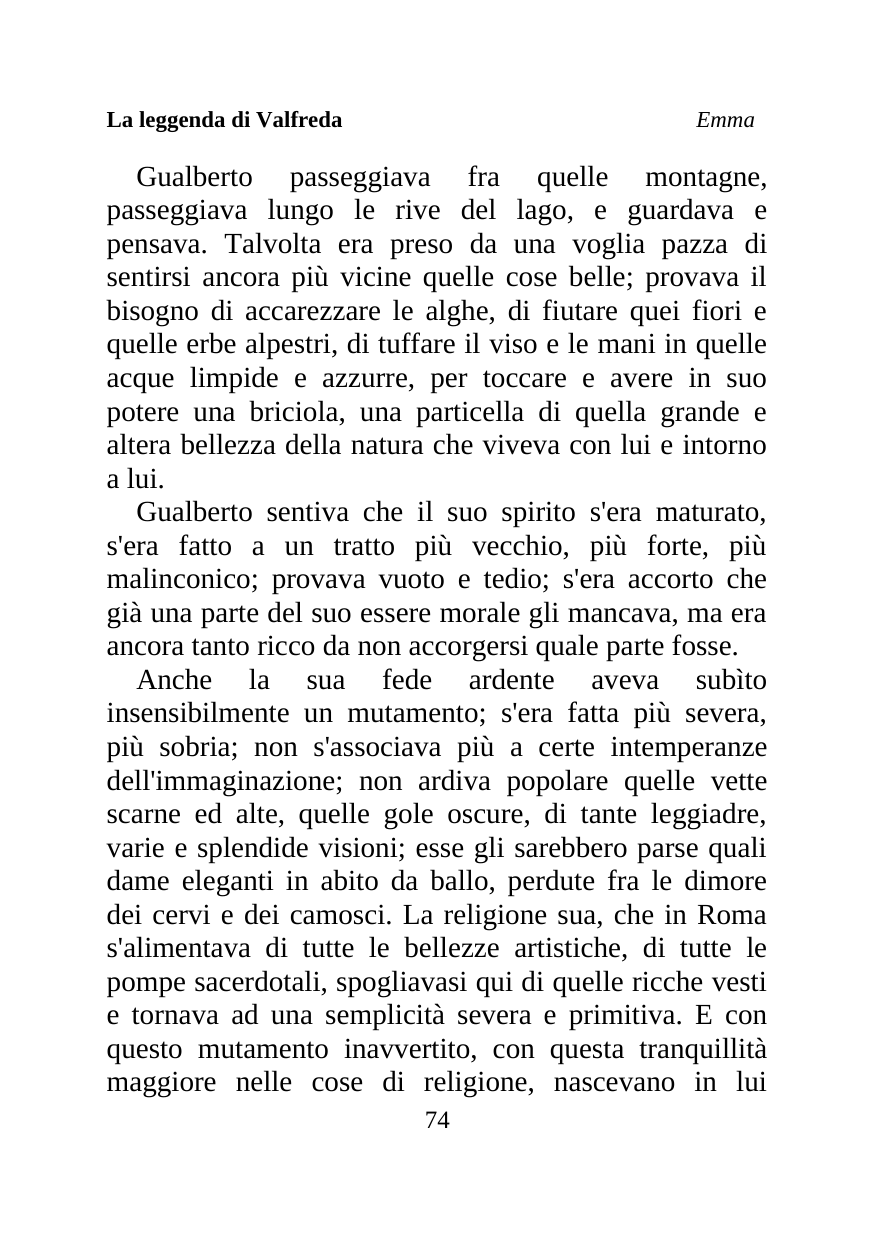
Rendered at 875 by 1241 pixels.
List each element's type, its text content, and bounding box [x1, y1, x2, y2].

text Gualberto sentiva che il suo spirito s'era maturato, s'era fatto a un tratto più vecchio, più forte, più malinconico; provava vuoto e tedio; s'era accorto che già una parte del suo essere morale gli mancava, ma era ancora tanto ricco da non accorgersi quale parte fosse. [106, 494, 768, 662]
text Gualberto passeggiava fra quelle montagne, passeggiava lungo le rive del lago, e guardava e pensava. Talvolta era preso da una voglia pazza di sentirsi ancora più vicine quelle cose belle; provava il bisogno di accarezzare le alghe, di fiutare quei fiori e quelle erbe alpestri, di tuffare il viso e le mani in quelle acque limpide e azzurre, per toccare e avere in suo potere una briciola, una particella di quella grande e altera bellezza della natura che viveva con lui e intorno a lui. [106, 159, 768, 494]
text Anche la sua fede ardente aveva subìto insensibilmente un mutamento; s'era fatta più severa, più sobria; non s'associava più a certe intemperanze dell'immaginazione; non ardiva popolare quelle vette scarne ed alte, quelle gole oscure, di tante leggiadre, varie e splendide visioni; esse gli sarebbero parse quali dame eleganti in abito da ballo, perdute fra le dimore dei cervi e dei camosci. La religione sua, che in Roma s'alimentava di tutte le bellezze artistiche, di tutte le pompe sacerdotali, spogliavasi qui di quelle ricche vesti e tornava ad una semplicità severa e primitiva. E con questo mutamento inavvertito, con questa tranquillità maggiore nelle cose di religione, nascevano in lui [106, 662, 768, 1098]
